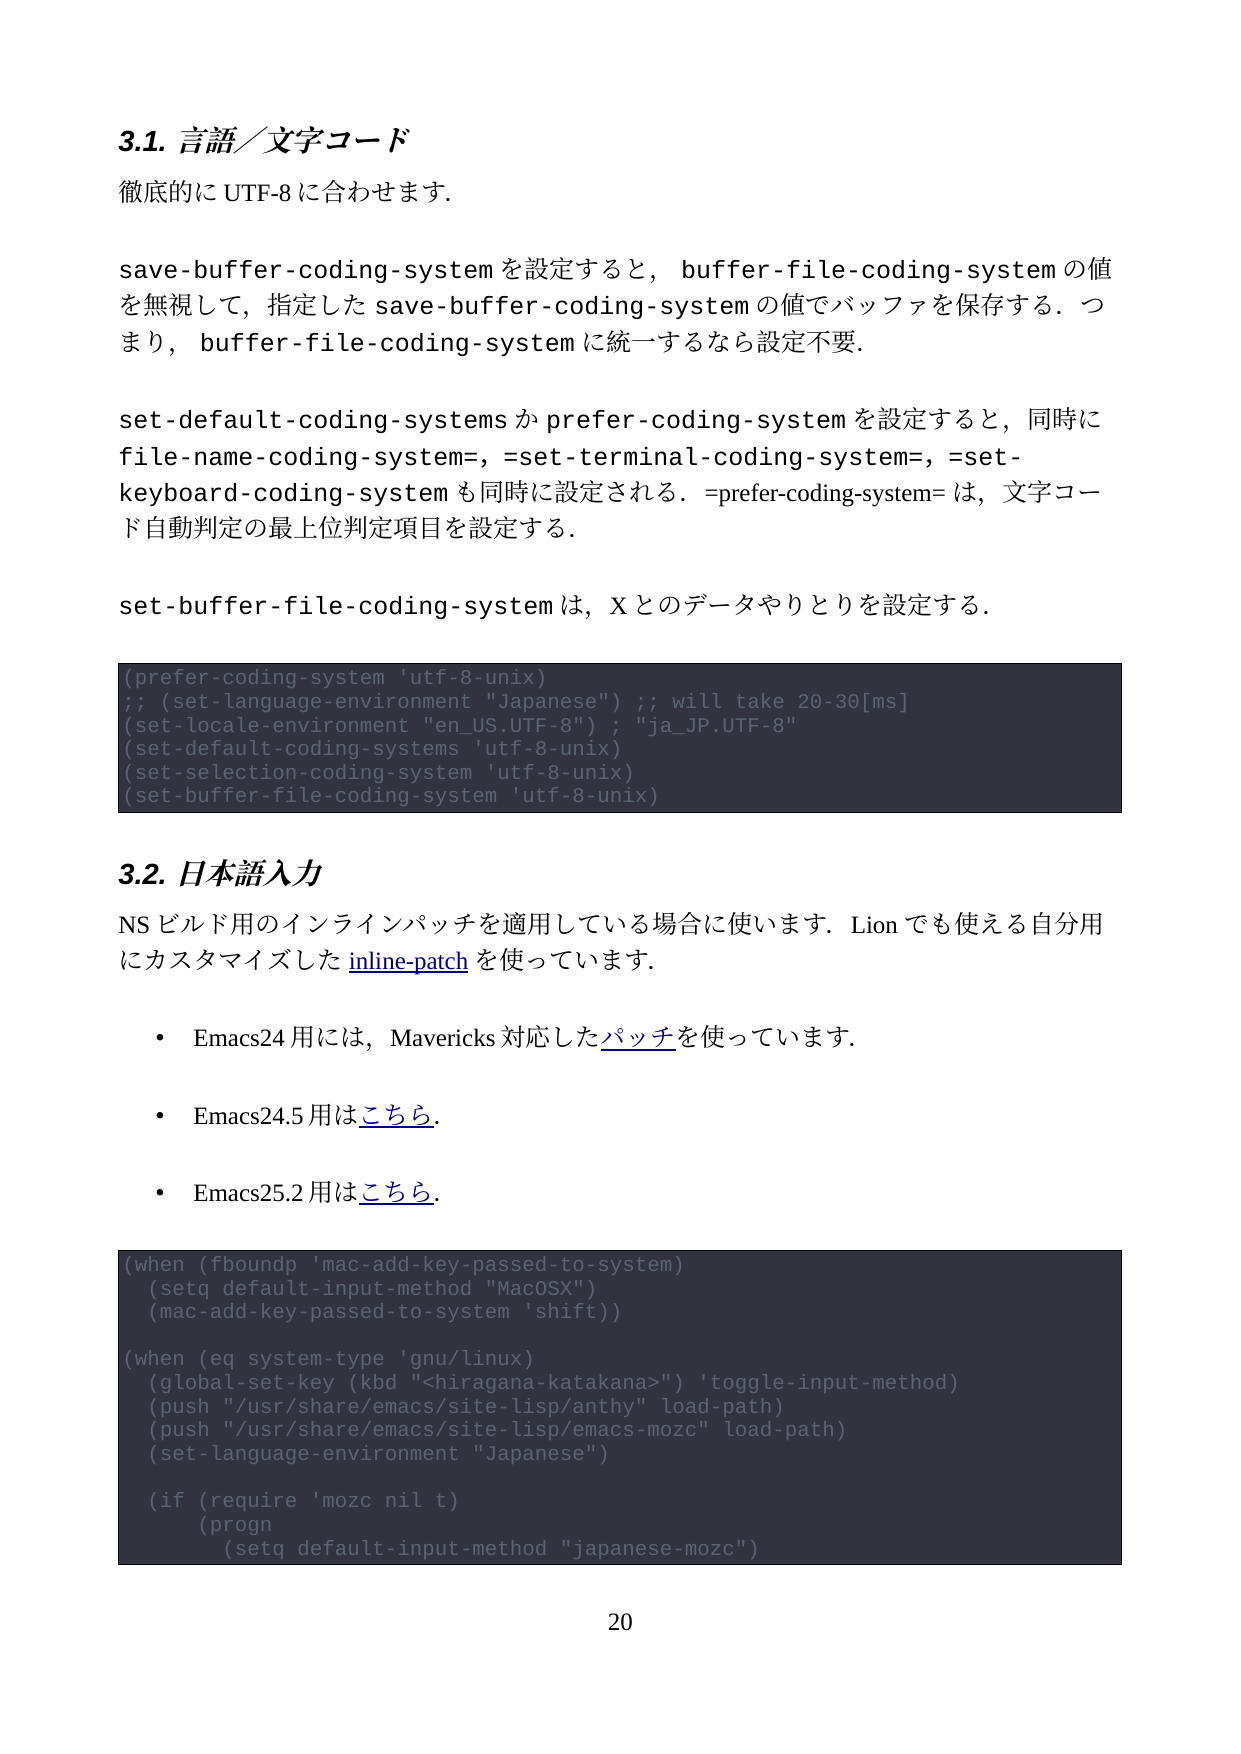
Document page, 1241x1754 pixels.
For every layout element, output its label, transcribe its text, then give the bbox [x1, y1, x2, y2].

text (setq default-input-method "japanese-mozc") [119, 1534, 1121, 1564]
list Emacs24.5用はこちら． [156, 1095, 1122, 1160]
text save-buffer-coding-system を設定すると， buffer-file-coding-system の値を無視して，指定した save-buffer-coding-system の値でバッファを保存する．つまり， buffer-file-coding-system に統一するなら設定不要． [118, 250, 1122, 387]
text (progn [119, 1510, 1121, 1534]
text (set-selection-coding-system 'utf-8-unix) [119, 758, 1121, 782]
list Emacs25.2用はこちら． [156, 1173, 1122, 1237]
text set-default-coding-systems か prefer-coding-system を設定すると，同時に file-name-coding-system=，=set-terminal-coding-system=，=set-keyboard-coding-system も同時に設定される．=prefer-coding-system= は，文字コード自動判定の最上位判定項目を設定する． [118, 400, 1122, 573]
text (when (eq system-type 'gnu/linux) [119, 1344, 1121, 1368]
text (set-buffer-file-coding-system 'utf-8-unix) [119, 782, 1121, 812]
text (when (fboundp 'mac-add-key-passed-to-system) [119, 1251, 1121, 1273]
list Emacs24用には，Mavericks対応したパッチを使っています． [156, 1018, 1122, 1083]
text (push "/usr/share/emacs/site-lisp/anthy" load-path) [119, 1392, 1121, 1415]
text (push "/usr/share/emacs/site-lisp/emacs-mozc" load-path) [119, 1415, 1121, 1439]
text (setq default-input-method "MacOSX") [119, 1273, 1121, 1297]
text (set-language-environment "Japanese") [119, 1439, 1121, 1463]
text NSビルド用のインラインパッチを適用している場合に使います．Lion でも使える自分用にカスタマイズした inline-patch を使っています． [118, 905, 1122, 1006]
subtitle 言語／文字コード [118, 118, 1122, 160]
subtitle 日本語入力 [118, 851, 1122, 892]
text (if (require 'mozc nil t) [119, 1486, 1121, 1510]
text (mac-add-key-passed-to-system 'shift)) [119, 1297, 1121, 1321]
text set-buffer-file-coding-system は，Xとのデータやりとりを設定する． [118, 586, 1122, 651]
text ;; (set-language-environment "Japanese") ;; will take 20-30[ms] [119, 687, 1121, 711]
text (global-set-key (kbd "<hiragana-katakana>") 'toggle-input-method) [119, 1368, 1121, 1392]
text 徹底的にUTF-8に合わせます． [118, 172, 1122, 237]
text (set-default-coding-systems 'utf-8-unix) [119, 734, 1121, 758]
text (set-locale-environment "en_US.UTF-8") ; "ja_JP.UTF-8" [119, 711, 1121, 734]
text (prefer-coding-system 'utf-8-unix) [119, 664, 1121, 687]
